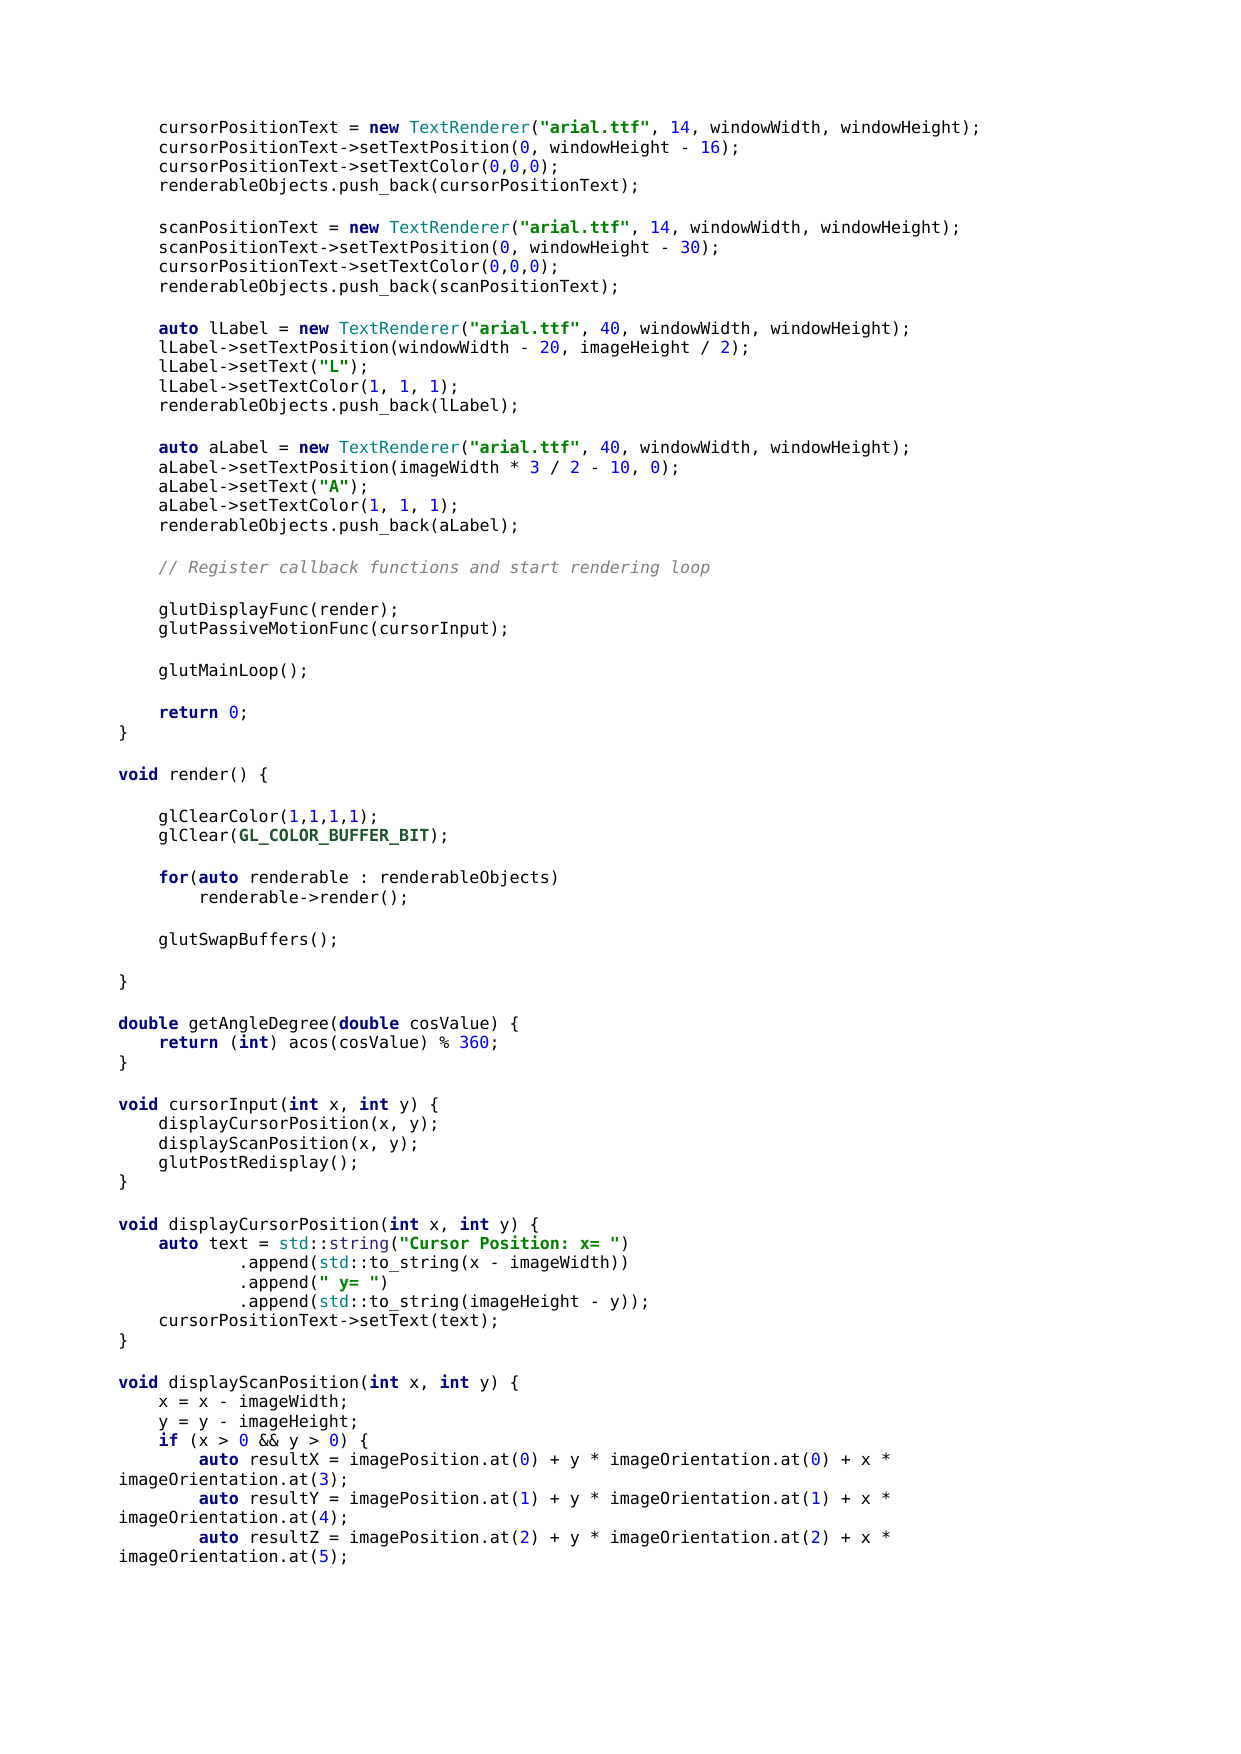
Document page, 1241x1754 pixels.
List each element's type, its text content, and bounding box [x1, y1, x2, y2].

text cursorPositionText = new TextRenderer("arial.ttf", 14, windowWidth, windowHeight); cursorPositionText->setTextPosition(0, windowHeight - 16); cursorPositionText->setTextColor(0,0,0); renderableObjects.push_back(cursorPositionText); scanPositionText = new TextRenderer("arial.ttf", 14, windowWidth, windowHeight); scanPositionText->setTextPosition(0, windowHeight - 30); cursorPositionText->setTextColor(0,0,0); renderableObjects.push_back(scanPositionText); auto lLabel = new TextRenderer("arial.ttf", 40, windowWidth, windowHeight); lLabel->setTextPosition(windowWidth - 20, imageHeight / 2); lLabel->setText("L"); lLabel->setTextColor(1, 1, 1); renderableObjects.push_back(lLabel); auto aLabel = new TextRenderer("arial.ttf", 40, windowWidth, windowHeight); aLabel->setTextPosition(imageWidth * 3 / 2 - 10, 0); aLabel->setText("A"); aLabel->setTextColor(1, 1, 1); renderableObjects.push_back(aLabel); // Register callback functions and start rendering loop glutDisplayFunc(render); glutPassiveMotionFunc(cursorInput); glutMainLoop(); return 0; } void render() { glClearColor(1,1,1,1); glClear(GL_COLOR_BUFFER_BIT); for(auto renderable : renderableObjects) renderable->render(); glutSwapBuffers(); } double getAngleDegree(double cosValue) { return (int) acos(cosValue) % 360; } void cursorInput(int x, int y) { displayCursorPosition(x, y); displayScanPosition(x, y); glutPostRedisplay(); } void displayCursorPosition(int x, int y) { auto text = std::string("Cursor Position: x= ") .append(std::to_string(x - imageWidth)) .append(" y= ") .append(std::to_string(imageHeight - y)); cursorPositionText->setText(text); } void displayScanPosition(int x, int y) { x = x - imageWidth; y = y - imageHeight; if (x > 0 && y > 0) { auto resultX = imagePosition.at(0) + y * imageOrientation.at(0) + x * imageOrientation.at(3); auto resultY = imagePosition.at(1) + y * imageOrientation.at(1) + x * imageOrientation.at(4); auto resultZ = imagePosition.at(2) + y * imageOrientation.at(2) + x * imageOrientation.at(5); [118, 118, 1122, 1566]
